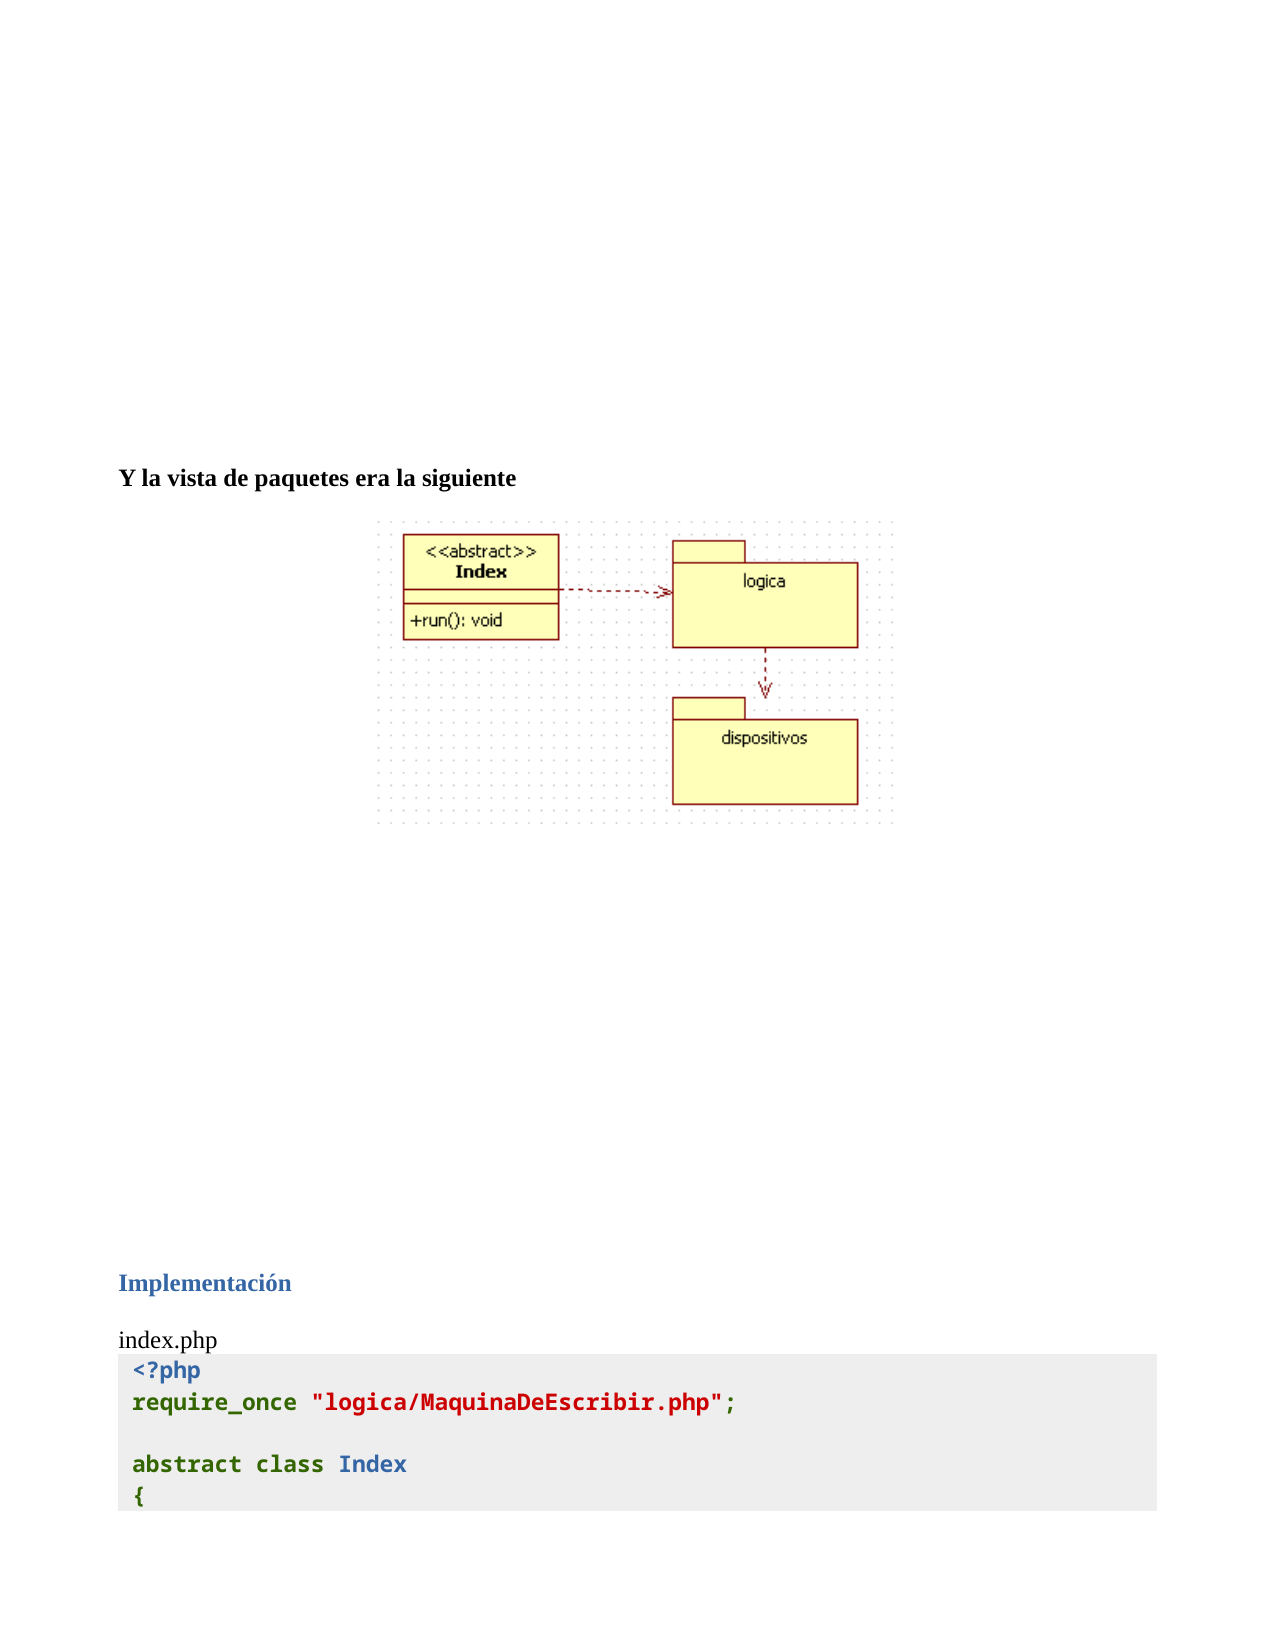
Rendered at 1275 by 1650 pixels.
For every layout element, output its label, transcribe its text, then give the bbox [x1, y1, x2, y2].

text require_once "logica/MaquinaDeEscribir.php"; [118, 1386, 1157, 1417]
text { [118, 1479, 1157, 1511]
text index.php [118, 1326, 1157, 1354]
text <?php [118, 1354, 1157, 1386]
text Implementación [118, 1268, 1157, 1297]
text Y la vista de paquetes era la siguiente [118, 463, 1157, 492]
picture [375, 520, 901, 832]
text abstract class Index [118, 1448, 1157, 1479]
